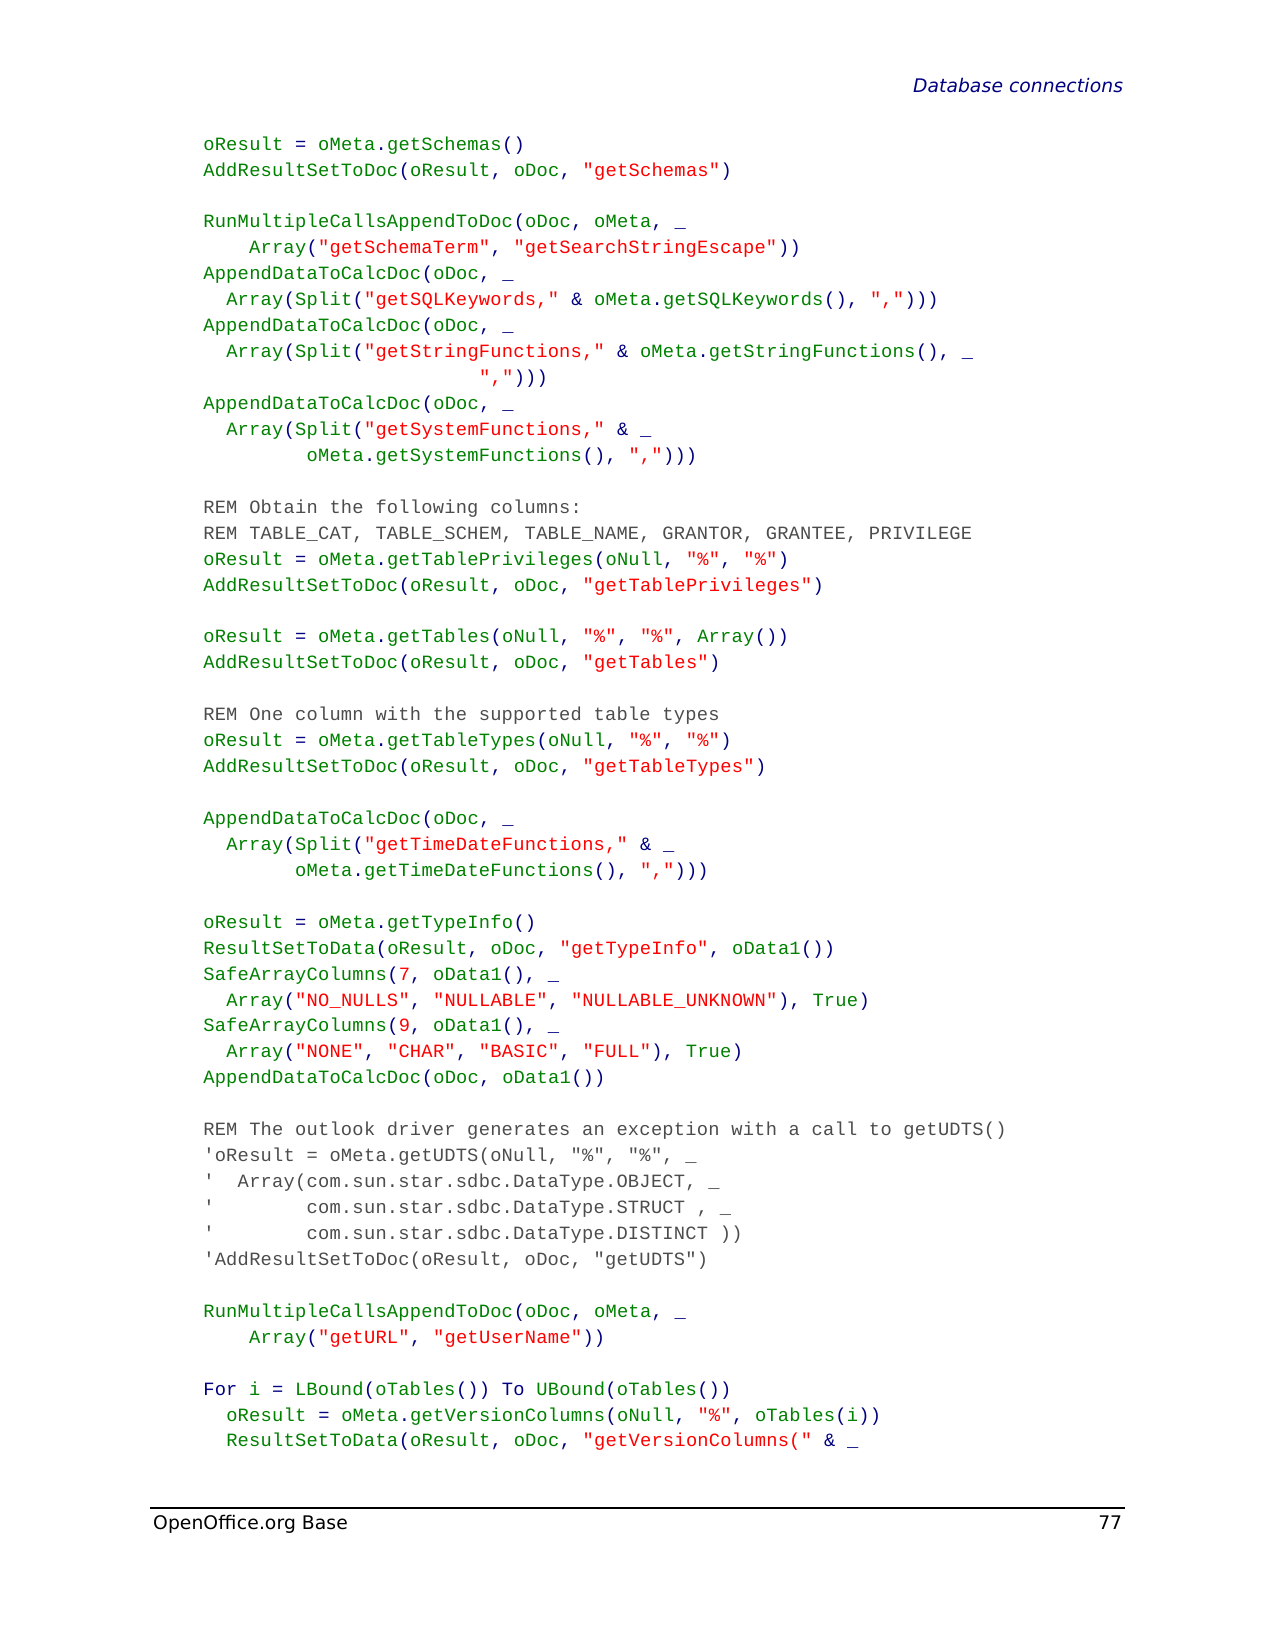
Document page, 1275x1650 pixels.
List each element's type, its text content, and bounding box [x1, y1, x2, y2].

text oResult = oMeta.getTypeInfo() [180, 912, 1125, 933]
text oResult = oMeta.getSchemas() [180, 134, 1125, 155]
text ResultSetToData(oResult, oDoc, "getTypeInfo", oData1()) [180, 938, 1125, 959]
text AppendDataToCalcDoc(oDoc, _ [180, 393, 1125, 415]
text ResultSetToData(oResult, oDoc, "getVersionColumns(" & _ [180, 1431, 1125, 1452]
text oMeta.getSystemFunctions(), ","))) [180, 445, 1125, 467]
text ","))) [180, 367, 1125, 389]
text Array(Split("getSQLKeywords," & oMeta.getSQLKeywords(), ","))) [180, 289, 1125, 311]
text REM One column with the supported table types [180, 704, 1125, 726]
text 'AddResultSetToDoc(oResult, oDoc, "getUDTS") [180, 1249, 1125, 1271]
text oMeta.getTimeDateFunctions(), ","))) [180, 860, 1125, 882]
text Array("getURL", "getUserName")) [180, 1327, 1125, 1348]
text Array("NO_NULLS", "NULLABLE", "NULLABLE_UNKNOWN"), True) [180, 990, 1125, 1011]
text REM Obtain the following columns: [180, 497, 1125, 518]
text Array(Split("getTimeDateFunctions," & _ [180, 834, 1125, 856]
text AddResultSetToDoc(oResult, oDoc, "getSchemas") [180, 160, 1125, 181]
text 'oResult = oMeta.getUDTS(oNull, "%", "%", _ [180, 1146, 1125, 1167]
text oResult = oMeta.getVersionColumns(oNull, "%", oTables(i)) [180, 1405, 1125, 1426]
text Array("getSchemaTerm", "getSearchStringEscape")) [180, 238, 1125, 259]
text SafeArrayColumns(9, oData1(), _ [180, 1016, 1125, 1037]
text AddResultSetToDoc(oResult, oDoc, "getTables") [180, 653, 1125, 674]
text Array(Split("getSystemFunctions," & _ [180, 419, 1125, 441]
text AppendDataToCalcDoc(oDoc, _ [180, 808, 1125, 830]
text REM TABLE_CAT, TABLE_SCHEM, TABLE_NAME, GRANTOR, GRANTEE, PRIVILEGE [180, 523, 1125, 544]
text For i = LBound(oTables()) To UBound(oTables()) [180, 1379, 1125, 1400]
text ' com.sun.star.sdbc.DataType.DISTINCT )) [180, 1223, 1125, 1245]
text SafeArrayColumns(7, oData1(), _ [180, 964, 1125, 985]
text Array(Split("getStringFunctions," & oMeta.getStringFunctions(), _ [180, 341, 1125, 363]
text ' com.sun.star.sdbc.DataType.STRUCT , _ [180, 1197, 1125, 1219]
text AddResultSetToDoc(oResult, oDoc, "getTableTypes") [180, 756, 1125, 778]
text RunMultipleCallsAppendToDoc(oDoc, oMeta, _ [180, 212, 1125, 233]
text AppendDataToCalcDoc(oDoc, _ [180, 264, 1125, 285]
text REM The outlook driver generates an exception with a call to getUDTS() [180, 1119, 1125, 1141]
text Array("NONE", "CHAR", "BASIC", "FULL"), True) [180, 1042, 1125, 1063]
text oResult = oMeta.getTables(oNull, "%", "%", Array()) [180, 627, 1125, 648]
text oResult = oMeta.getTableTypes(oNull, "%", "%") [180, 731, 1125, 752]
text oResult = oMeta.getTablePrivileges(oNull, "%", "%") [180, 549, 1125, 570]
text RunMultipleCallsAppendToDoc(oDoc, oMeta, _ [180, 1301, 1125, 1323]
text AppendDataToCalcDoc(oDoc, _ [180, 316, 1125, 337]
text ' Array(com.sun.star.sdbc.DataType.OBJECT, _ [180, 1171, 1125, 1193]
text AppendDataToCalcDoc(oDoc, oData1()) [180, 1068, 1125, 1089]
text AddResultSetToDoc(oResult, oDoc, "getTablePrivileges") [180, 575, 1125, 596]
